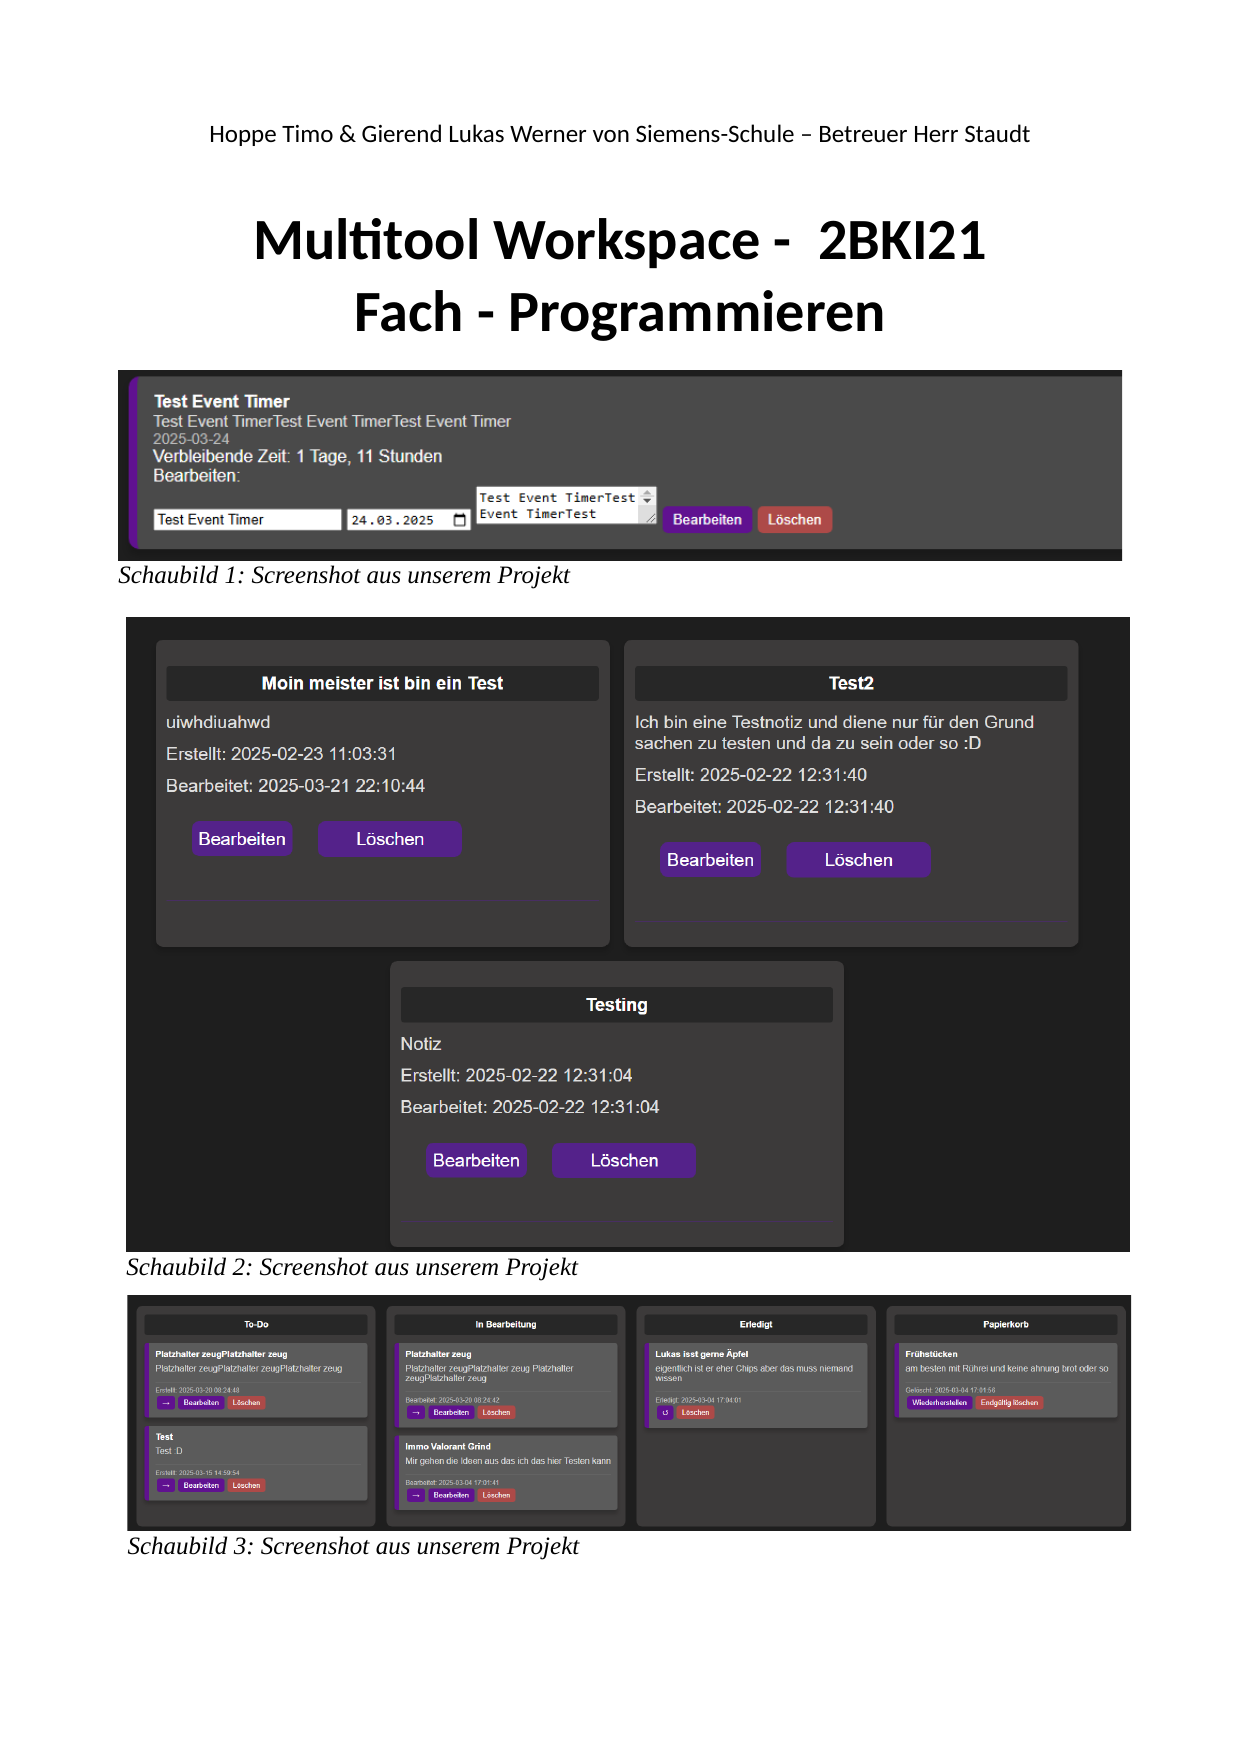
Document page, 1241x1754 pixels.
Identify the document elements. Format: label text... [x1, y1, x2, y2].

picture [118, 370, 1123, 561]
picture [127, 1295, 1132, 1531]
title Multitool Workspace - 2BKI21 Fach - Programmieren [118, 203, 1122, 346]
text Schaubild 2: Screenshot aus unserem Projekt [126, 1252, 1130, 1281]
picture [126, 617, 1130, 1252]
text Schaubild 1: Screenshot aus unserem Projekt [118, 561, 1122, 589]
text Schaubild 3: Screenshot aus unserem Projekt [127, 1531, 1131, 1559]
